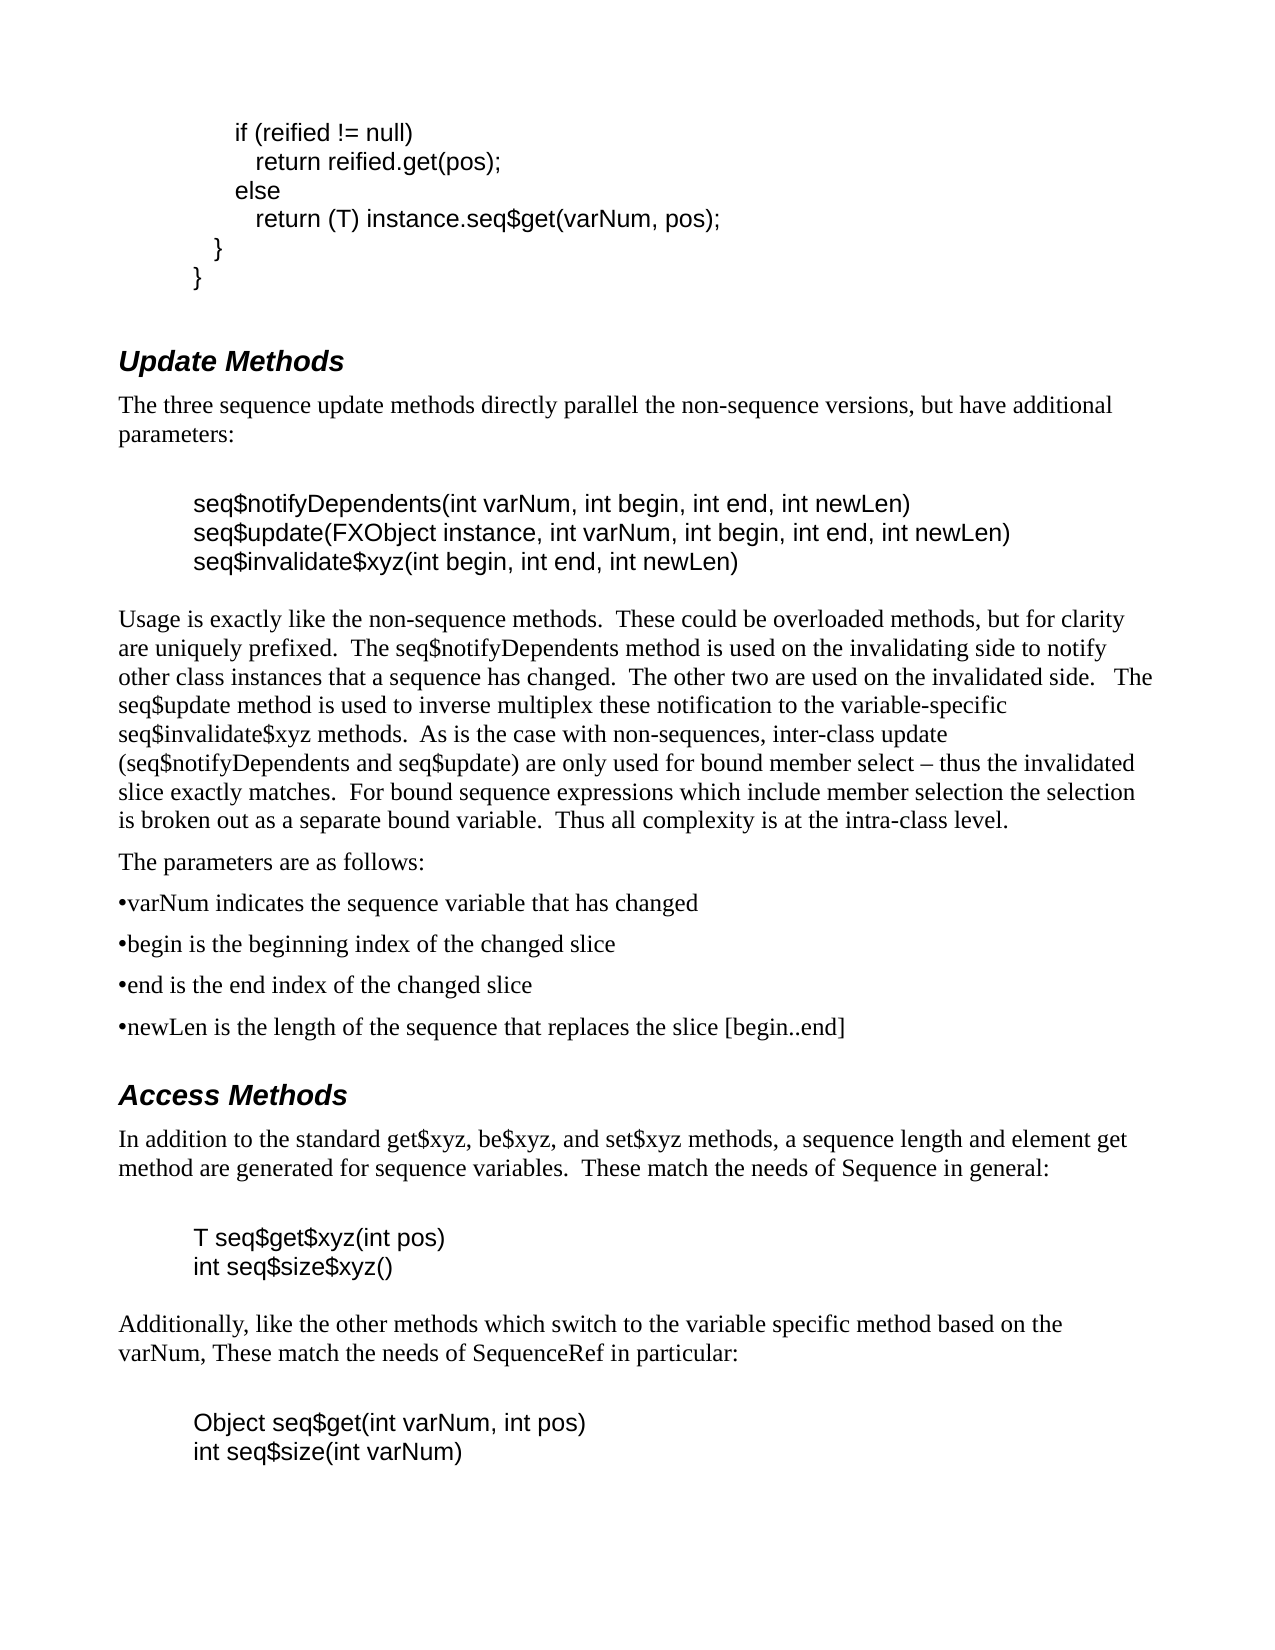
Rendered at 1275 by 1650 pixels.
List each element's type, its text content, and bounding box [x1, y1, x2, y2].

text } [193, 262, 1157, 291]
text In addition to the standard get$xyz, be$xyz, and set$xyz methods, a sequence length and element get method are generated for sequence variables. These match the needs of Sequence in general: [118, 1124, 1157, 1181]
text The three sequence update methods directly parallel the non-sequence versions, but have additional parameters: [118, 390, 1157, 448]
text seq$invalidate$xyz(int begin, int end, int newLen) [193, 547, 1157, 575]
text Object seq$get(int varNum, int pos) [193, 1408, 1157, 1436]
subtitle Access Methods [118, 1078, 1157, 1111]
subtitle Update Methods [118, 344, 1157, 378]
text int seq$size(int varNum) [193, 1436, 1157, 1465]
list varNum indicates the sequence variable that has changed [118, 888, 1157, 917]
text T seq$get$xyz(int pos) [193, 1223, 1157, 1251]
list begin is the beginning index of the changed slice [118, 929, 1157, 958]
text int seq$size$xyz() [193, 1251, 1157, 1280]
text The parameters are as follows: [118, 847, 1157, 875]
text if (reified != null) [193, 118, 1157, 147]
list end is the end index of the changed slice [118, 970, 1157, 999]
list newLen is the length of the sequence that replaces the slice [begin..end] [118, 1012, 1157, 1040]
text return (T) instance.seq$get(varNum, pos); [193, 204, 1157, 233]
text seq$notifyDependents(int varNum, int begin, int end, int newLen) [193, 489, 1157, 518]
text Additionally, like the other methods which switch to the variable specific method based on the varNum, These match the needs of SequenceRef in particular: [118, 1309, 1157, 1366]
text else [193, 176, 1157, 204]
text } [193, 233, 1157, 262]
text Usage is exactly like the non-sequence methods. These could be overloaded methods, but for clarity are uniquely prefixed. The seq$notifyDependents method is used on the invalidating side to notify other class instances that a sequence has changed. The other two are used on the invalidated side. The seq$update method is used to inverse multiplex these notification to the variable-specific seq$invalidate$xyz methods. As is the case with non-sequences, inter-class update (seq$notifyDependents and seq$update) are only used for bound member select – thus the invalidated slice exactly matches. For bound sequence expressions which include member selection the selection is broken out as a separate bound variable. Thus all complexity is at the intra-class level. [118, 604, 1157, 834]
text seq$update(FXObject instance, int varNum, int begin, int end, int newLen) [193, 518, 1157, 547]
text return reified.get(pos); [193, 147, 1157, 176]
